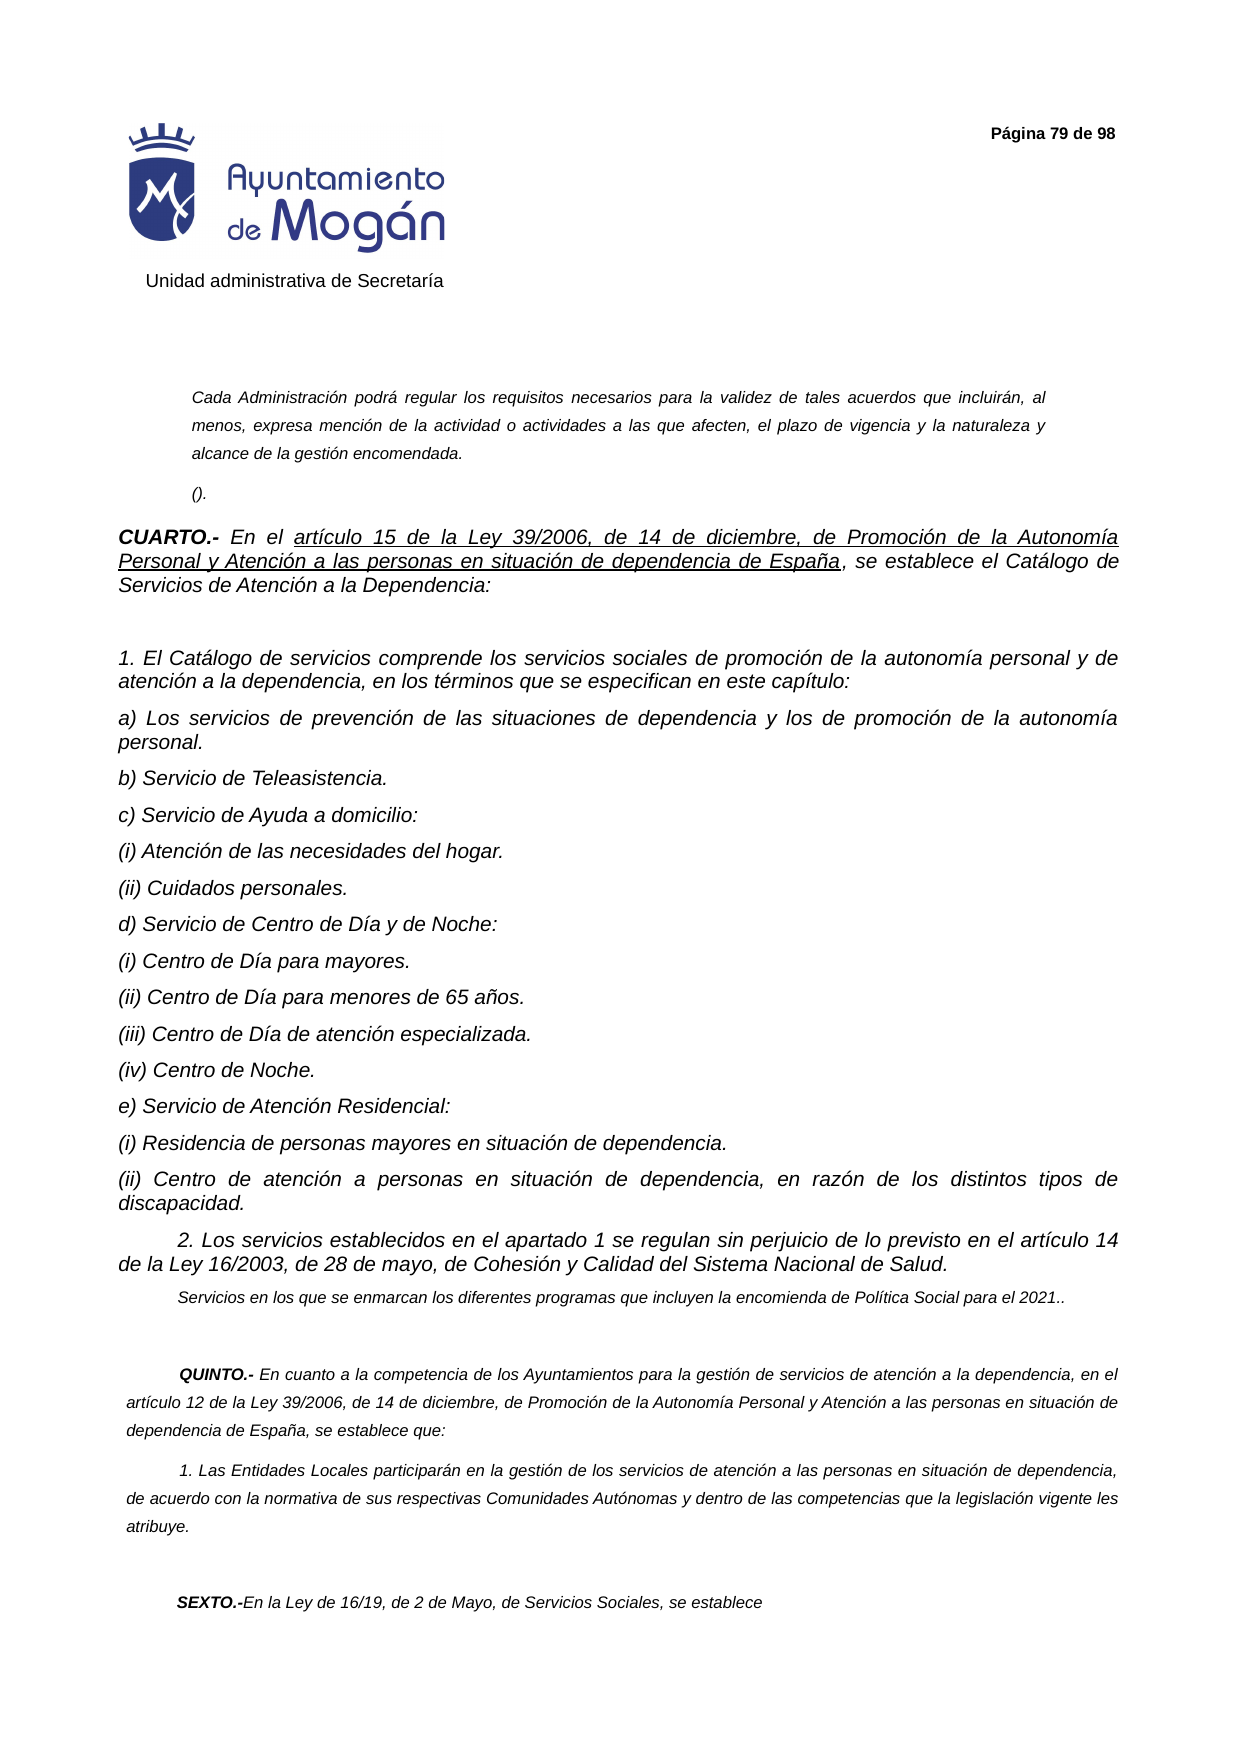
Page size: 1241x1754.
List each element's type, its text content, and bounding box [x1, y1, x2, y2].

picture [128, 123, 445, 259]
text d) Servicio de Centro de Día y de Noche: [118, 912, 1122, 936]
text 1. Las Entidades Locales participarán en la gestión de los servicios de atención a las personas en situación de dependencia, de acuerdo con la normativa de sus respectivas Comunidades Autónomas y dentro de las competencias que la legislación vigente les atribuye. [126, 1461, 1122, 1544]
text 2. Los servicios establecidos en el apartado 1 se regulan sin perjuicio de lo previsto en el artículo 14 de la Ley 16/2003, de 28 de mayo, de Cohesión y Calidad del Sistema Nacional de Salud. [118, 1228, 1122, 1276]
text e) Servicio de Atención Residencial: [118, 1094, 1122, 1118]
text Servicios en los que se enmarcan los diferentes programas que incluyen la encomienda de Política Social para el 2021.. [177, 1288, 1122, 1316]
text 1. El Catálogo de servicios comprende los servicios sociales de promoción de la autonomía personal y de atención a la dependencia, en los términos que se especifican en este capítulo: [118, 645, 1122, 693]
text (iii) Centro de Día de atención especializada. [118, 1021, 1122, 1045]
text (iv) Centro de Noche. [118, 1058, 1122, 1082]
text (ii) Centro de atención a personas en situación de dependencia, en razón de los distintos tipos de discapacidad. [118, 1167, 1122, 1215]
text (ii) Centro de Día para menores de 65 años. [118, 985, 1122, 1009]
text Cada Administración podrá regular los requisitos necesarios para la validez de tales acuerdos que incluirán, al menos, expresa mención de la actividad o actividades a las que afecten, el plazo de vigencia y la naturaleza y alcance de la gestión encomendada. [192, 388, 1049, 472]
text a) Los servicios de prevención de las situaciones de dependencia y los de promoción de la autonomía personal. [118, 706, 1122, 754]
text (i) Centro de Día para mayores. [118, 948, 1122, 972]
text (i) Residencia de personas mayores en situación de dependencia. [118, 1131, 1122, 1155]
text CUARTO.- En el artículo 15 de la Ley 39/2006, de 14 de diciembre, de Promoción de la Autonomía Personal y Atención a las personas en situación de dependencia de España, se establece el Catálogo de Servicios de Atención a la Dependencia: [118, 524, 1122, 596]
text QUINTO.- En cuanto a la competencia de los Ayuntamientos para la gestión de servicios de atención a la dependencia, en el artículo 12 de la Ley 39/2006, de 14 de diciembre, de Promoción de la Autonomía Personal y Atención a las personas en situación de dependencia de España, se establece que: [126, 1365, 1122, 1448]
text (). [192, 484, 1049, 512]
text c) Servicio de Ayuda a domicilio: [118, 803, 1122, 827]
text (ii) Cuidados personales. [118, 876, 1122, 899]
text SEXTO.-En la Ley de 16/19, de 2 de Mayo, de Servicios Sociales, se establece [118, 1593, 1122, 1621]
text b) Servicio de Teleasistencia. [118, 766, 1122, 790]
text (i) Atención de las necesidades del hogar. [118, 839, 1122, 863]
